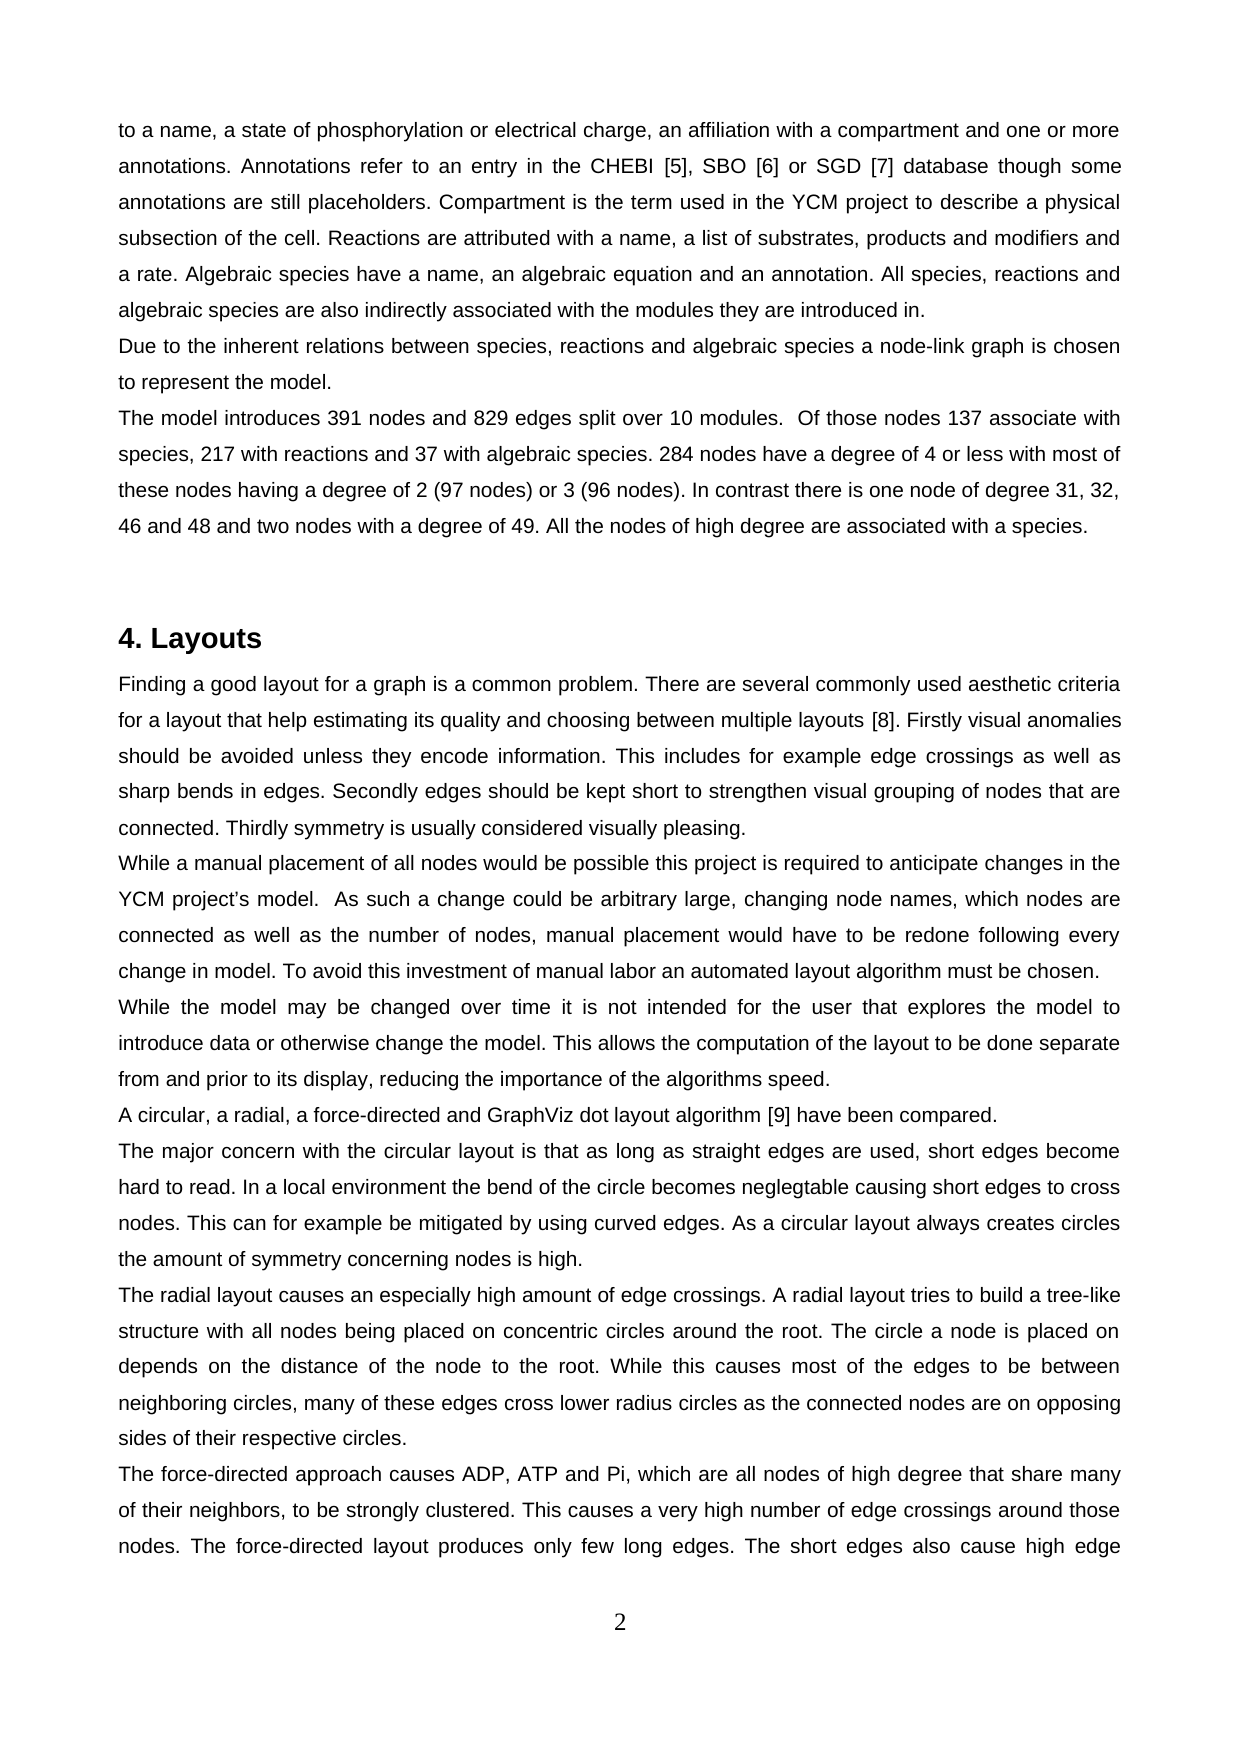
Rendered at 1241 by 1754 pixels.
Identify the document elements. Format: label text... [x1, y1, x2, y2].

text While the model may be changed over time it is not intended for the user that explores the model to introduce data or otherwise change the model. This allows the computation of the layout to be done separate from and prior to its display, reducing the importance of the algorithms speed. [118, 995, 1122, 1091]
text A circular, a radial, a force-directed and GraphViz dot layout algorithm [9] have been compared. [118, 1103, 1122, 1127]
text to a name, a state of phosphorylation or electrical charge, an affiliation with a compartment and one or more annotations. Annotations refer to an entry in the CHEBI [5], SBO [6] or SGD [7] database though some annotations are still placeholders. Compartment is the term used in the YCM project to describe a physical subsection of the cell. Reactions are attributed with a name, a list of substrates, products and modifiers and a rate. Algebraic species have a name, an algebraic equation and an annotation. All species, reactions and algebraic species are also indirectly associated with the modules they are introduced in. [118, 118, 1122, 322]
text While a manual placement of all nodes would be possible this project is required to anticipate changes in the YCM project’s model. As such a change could be arbitrary large, changing node names, which nodes are connected as well as the number of nodes, manual placement would have to be redone following every change in model. To avoid this investment of manual labor an automated layout algorithm must be chosen. [118, 851, 1122, 983]
text The model introduces 391 nodes and 829 edges split over 10 modules. Of those nodes 137 associate with species, 217 with reactions and 37 with algebraic species. 284 nodes have a degree of 4 or less with most of these nodes having a degree of 2 (97 nodes) or 3 (96 nodes). In contrast there is one node of degree 31, 32, 46 and 48 and two nodes with a degree of 49. All the nodes of high degree are associated with a species. [118, 406, 1122, 537]
text Finding a good layout for a graph is a common problem. There are several commonly used aesthetic criteria for a layout that help estimating its quality and choosing between multiple layouts [8]. Firstly visual anomalies should be avoided unless they encode information. This includes for example edge crossings as well as sharp bends in edges. Secondly edges should be kept short to strengthen visual grouping of nodes that are connected. Thirdly symmetry is usually considered visually pleasing. [118, 672, 1122, 839]
text The force-directed approach causes ADP, ATP and Pi, which are all nodes of high degree that share many of their neighbors, to be strongly clustered. This causes a very high number of edge crossings around those nodes. The force-directed layout produces only few long edges. The short edges also cause high edge [118, 1462, 1122, 1558]
text The radial layout causes an especially high amount of edge crossings. A radial layout tries to build a tree-like structure with all nodes being placed on concentric circles around the root. The circle a node is placed on depends on the distance of the node to the root. While this causes most of the edges to be between neighboring circles, many of these edges cross lower radius circles as the connected nodes are on opposing sides of their respective circles. [118, 1282, 1122, 1450]
text 4. Layouts [118, 621, 1122, 655]
text Due to the inherent relations between species, reactions and algebraic species a node-link graph is chosen to represent the model. [118, 334, 1122, 394]
text The major concern with the circular layout is that as long as straight edges are used, short edges become hard to read. In a local environment the bend of the circle becomes neglegtable causing short edges to cross nodes. This can for example be mitigated by using curved edges. As a circular layout always creates circles the amount of symmetry concerning nodes is high. [118, 1139, 1122, 1271]
